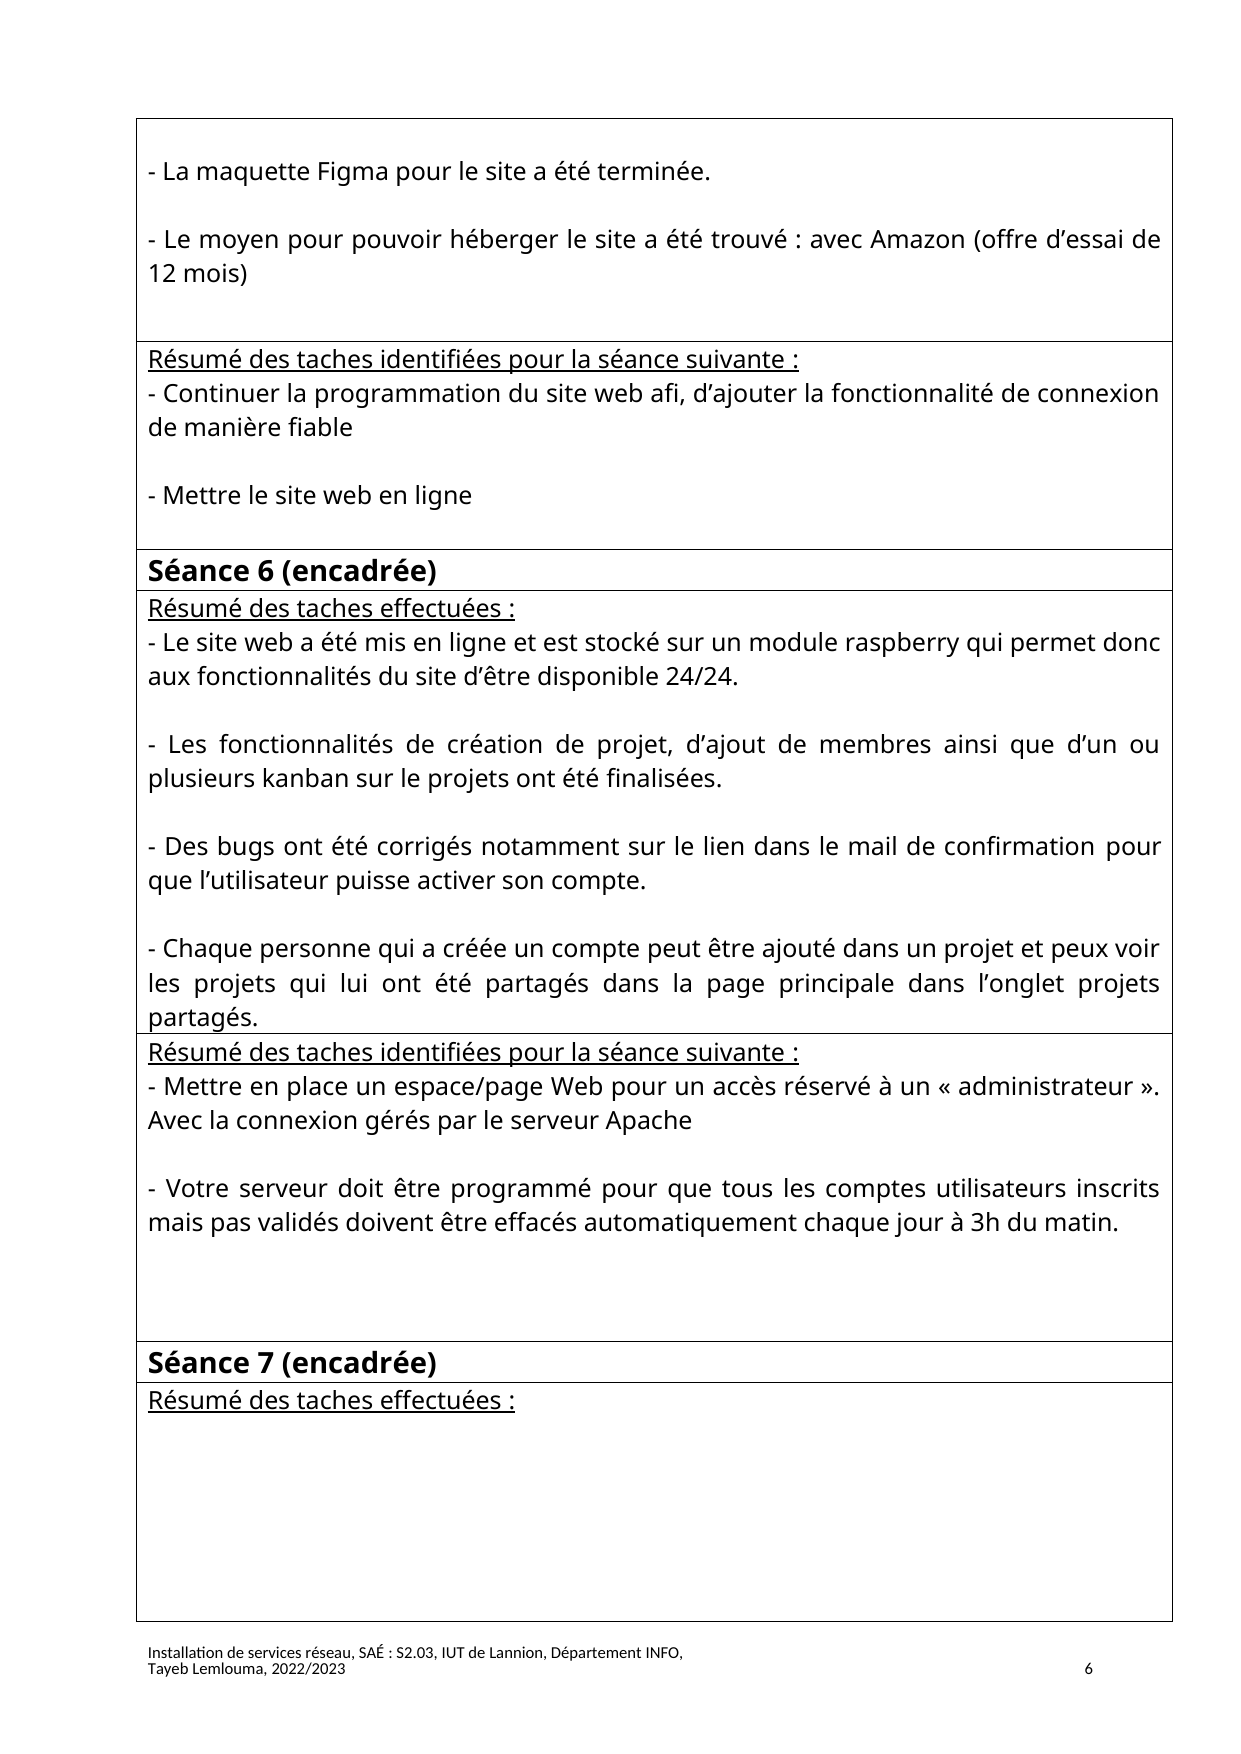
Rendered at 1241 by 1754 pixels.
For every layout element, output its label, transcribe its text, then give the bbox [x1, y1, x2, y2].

table_cell Séance 6 (encadrée) [137, 550, 1172, 589]
table_cell Résumé des taches identifiées pour la séance suivante : - Continuer la programmation du site web afi, d’ajouter la fonctionnalité de connexion de manière fiable - Mettre le site web en ligne [137, 342, 1172, 549]
table_cell - La maquette Figma pour le site a été terminée. - Le moyen pour pouvoir héberger le site a été trouvé : avec Amazon (offre d’essai de 12 mois) [137, 119, 1172, 341]
table_cell Résumé des taches effectuées : - Le site web a été mis en ligne et est stocké sur un module raspberry qui permet donc aux fonctionnalités du site d’être disponible 24/24. - Les fonctionnalités de création de projet, d’ajout de membres ainsi que d’un ou plusieurs kanban sur le projets ont été finalisées. - Des bugs ont été corrigés notamment sur le lien dans le mail de confirmation pour que l’utilisateur puisse activer son compte. - Chaque personne qui a créée un compte peut être ajouté dans un projet et peux voir les projets qui lui ont été partagés dans la page principale dans l’onglet projets partagés. [137, 591, 1172, 1033]
table_cell Séance 7 (encadrée) [137, 1342, 1172, 1382]
table_cell Résumé des taches effectuées : [137, 1383, 1172, 1621]
table_cell Résumé des taches identifiées pour la séance suivante : - Mettre en place un espace/page Web pour un accès réservé à un « administrateur ». Avec la connexion gérés par le serveur Apache - Votre serveur doit être programmé pour que tous les comptes utilisateurs inscrits mais pas validés doivent être effacés automatiquement chaque jour à 3h du matin. [137, 1034, 1172, 1341]
